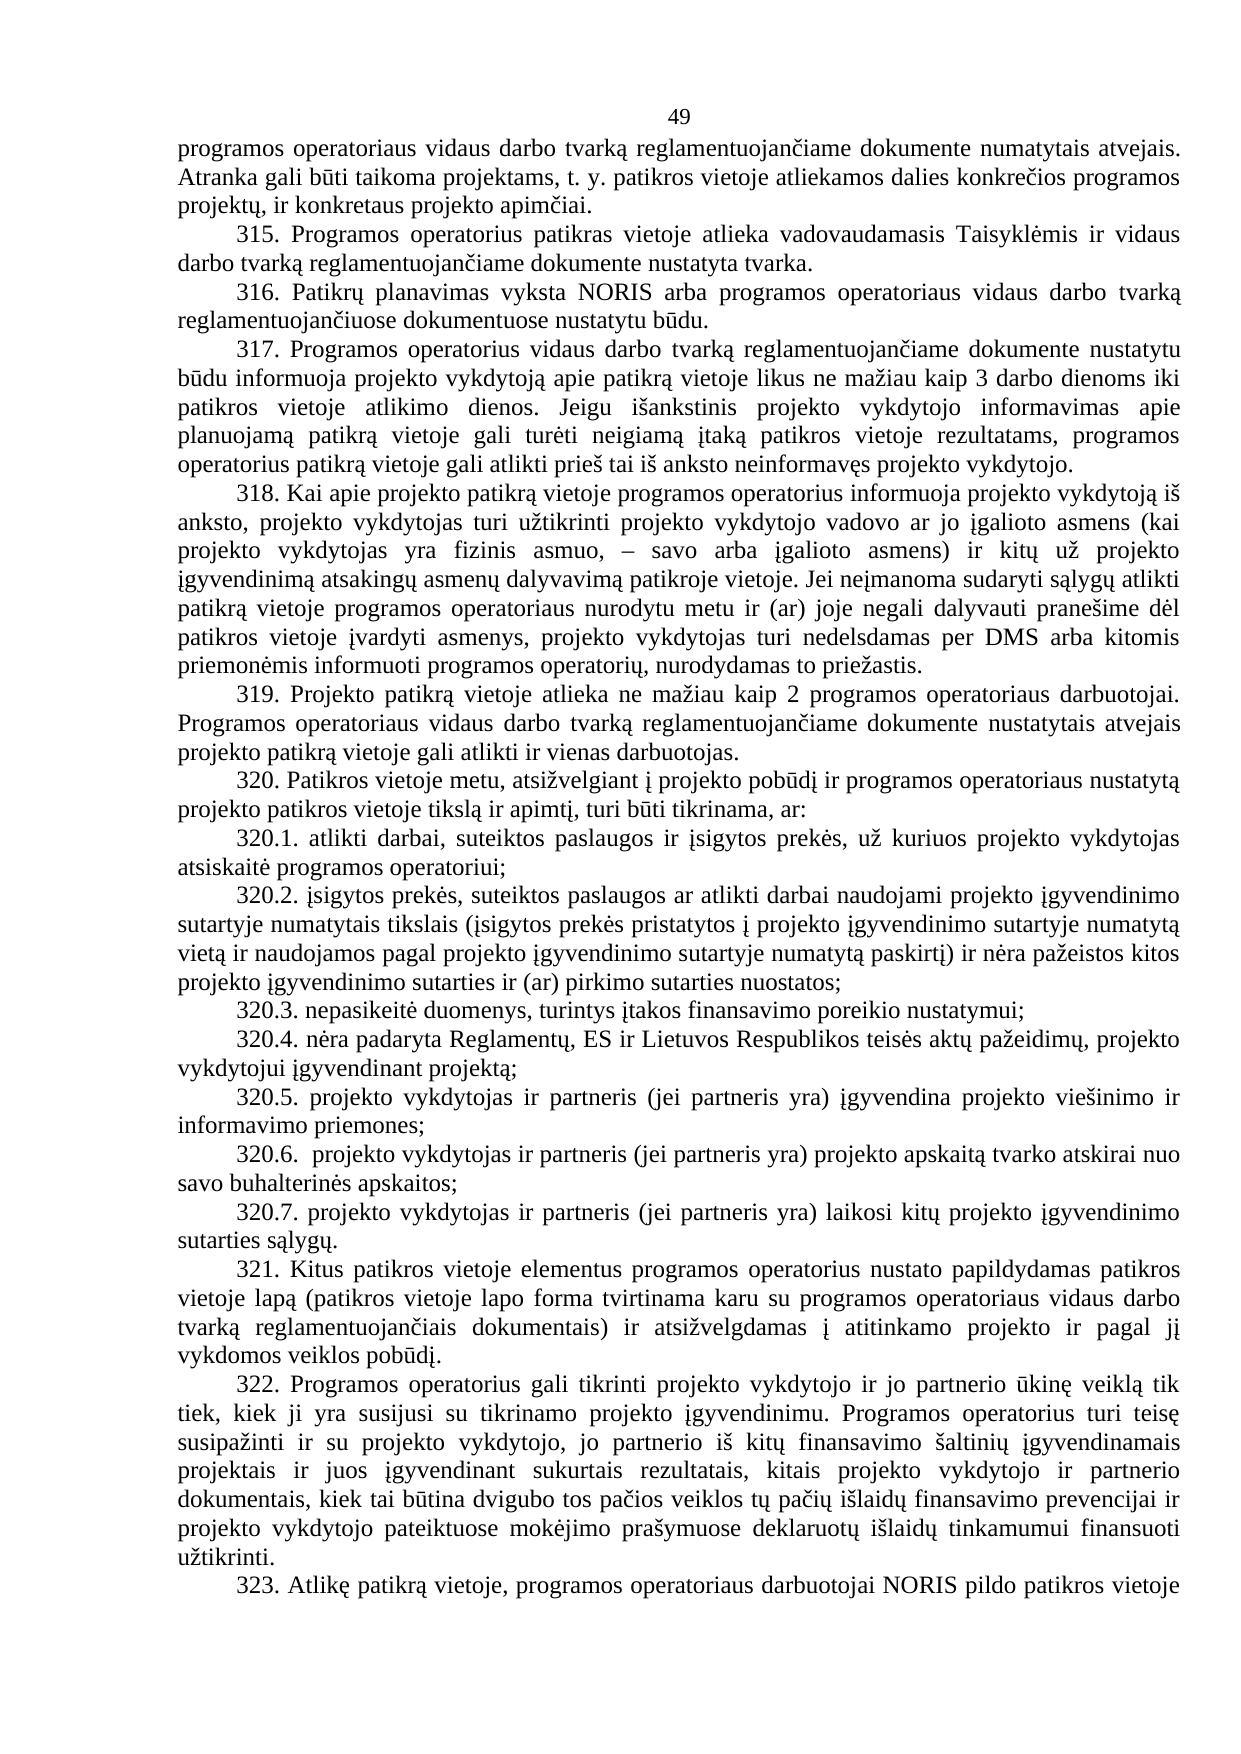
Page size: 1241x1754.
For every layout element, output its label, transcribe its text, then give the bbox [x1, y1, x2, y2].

text programos operatoriaus vidaus darbo tvarką reglamentuojančiame dokumente numatytais atvejais. Atranka gali būti taikoma projektams, t. y. patikros vietoje atliekamos dalies konkrečios programos projektų, ir konkretaus projekto apimčiai. [177, 133, 1181, 219]
text 320.5. projekto vykdytojas ir partneris (jei partneris yra) įgyvendina projekto viešinimo ir informavimo priemones; [177, 1082, 1181, 1139]
text 316. Patikrų planavimas vyksta NORIS arba programos operatoriaus vidaus darbo tvarką reglamentuojančiuose dokumentuose nustatytu būdu. [177, 277, 1181, 334]
text 322. Programos operatorius gali tikrinti projekto vykdytojo ir jo partnerio ūkinę veiklą tik tiek, kiek ji yra susijusi su tikrinamo projekto įgyvendinimu. Programos operatorius turi teisę susipažinti ir su projekto vykdytojo, jo partnerio iš kitų finansavimo šaltinių įgyvendinamais projektais ir juos įgyvendinant sukurtais rezultatais, kitais projekto vykdytojo ir partnerio dokumentais, kiek tai būtina dvigubo tos pačios veiklos tų pačių išlaidų finansavimo prevencijai ir projekto vykdytojo pateiktuose mokėjimo prašymuose deklaruotų išlaidų tinkamumui finansuoti užtikrinti. [177, 1369, 1181, 1570]
text 318. Kai apie projekto patikrą vietoje programos operatorius informuoja projekto vykdytoją iš anksto, projekto vykdytojas turi užtikrinti projekto vykdytojo vadovo ar jo įgalioto asmens (kai projekto vykdytojas yra fizinis asmuo, – savo arba įgalioto asmens) ir kitų už projekto įgyvendinimą atsakingų asmenų dalyvavimą patikroje vietoje. Jei neįmanoma sudaryti sąlygų atlikti patikrą vietoje programos operatoriaus nurodytu metu ir (ar) joje negali dalyvauti pranešime dėl patikros vietoje įvardyti asmenys, projekto vykdytojas turi nedelsdamas per DMS arba kitomis priemonėmis informuoti programos operatorių, nurodydamas to priežastis. [177, 478, 1181, 679]
text 319. Projekto patikrą vietoje atlieka ne mažiau kaip 2 programos operatoriaus darbuotojai. Programos operatoriaus vidaus darbo tvarką reglamentuojančiame dokumente nustatytais atvejais projekto patikrą vietoje gali atlikti ir vienas darbuotojas. [177, 679, 1181, 765]
text 315. Programos operatorius patikras vietoje atlieka vadovaudamasis Taisyklėmis ir vidaus darbo tvarką reglamentuojančiame dokumente nustatyta tvarka. [177, 219, 1181, 277]
text 320.6. projekto vykdytojas ir partneris (jei partneris yra) projekto apskaitą tvarko atskirai nuo savo buhalterinės apskaitos; [177, 1139, 1181, 1197]
text 321. Kitus patikros vietoje elementus programos operatorius nustato papildydamas patikros vietoje lapą (patikros vietoje lapo forma tvirtinama karu su programos operatoriaus vidaus darbo tvarką reglamentuojančiais dokumentais) ir atsižvelgdamas į atitinkamo projekto ir pagal jį vykdomos veiklos pobūdį. [177, 1254, 1181, 1369]
text 320.7. projekto vykdytojas ir partneris (jei partneris yra) laikosi kitų projekto įgyvendinimo sutarties sąlygų. [177, 1197, 1181, 1254]
text 320.1. atlikti darbai, suteiktos paslaugos ir įsigytos prekės, už kuriuos projekto vykdytojas atsiskaitė programos operatoriui; [177, 823, 1181, 880]
text 320. Patikros vietoje metu, atsižvelgiant į projekto pobūdį ir programos operatoriaus nustatytą projekto patikros vietoje tikslą ir apimtį, turi būti tikrinama, ar: [177, 765, 1181, 823]
text 323. Atlikę patikrą vietoje, programos operatoriaus darbuotojai NORIS pildo patikros vietoje [177, 1570, 1181, 1599]
text 320.2. įsigytos prekės, suteiktos paslaugos ar atlikti darbai naudojami projekto įgyvendinimo sutartyje numatytais tikslais (įsigytos prekės pristatytos į projekto įgyvendinimo sutartyje numatytą vietą ir naudojamos pagal projekto įgyvendinimo sutartyje numatytą paskirtį) ir nėra pažeistos kitos projekto įgyvendinimo sutarties ir (ar) pirkimo sutarties nuostatos; [177, 880, 1181, 995]
text 320.3. nepasikeitė duomenys, turintys įtakos finansavimo poreikio nustatymui; [177, 995, 1181, 1024]
text 320.4. nėra padaryta Reglamentų, ES ir Lietuvos Respublikos teisės aktų pažeidimų, projekto vykdytojui įgyvendinant projektą; [177, 1024, 1181, 1082]
text 317. Programos operatorius vidaus darbo tvarką reglamentuojančiame dokumente nustatytu būdu informuoja projekto vykdytoją apie patikrą vietoje likus ne mažiau kaip 3 darbo dienoms iki patikros vietoje atlikimo dienos. Jeigu išankstinis projekto vykdytojo informavimas apie planuojamą patikrą vietoje gali turėti neigiamą įtaką patikros vietoje rezultatams, programos operatorius patikrą vietoje gali atlikti prieš tai iš anksto neinformavęs projekto vykdytojo. [177, 334, 1181, 478]
